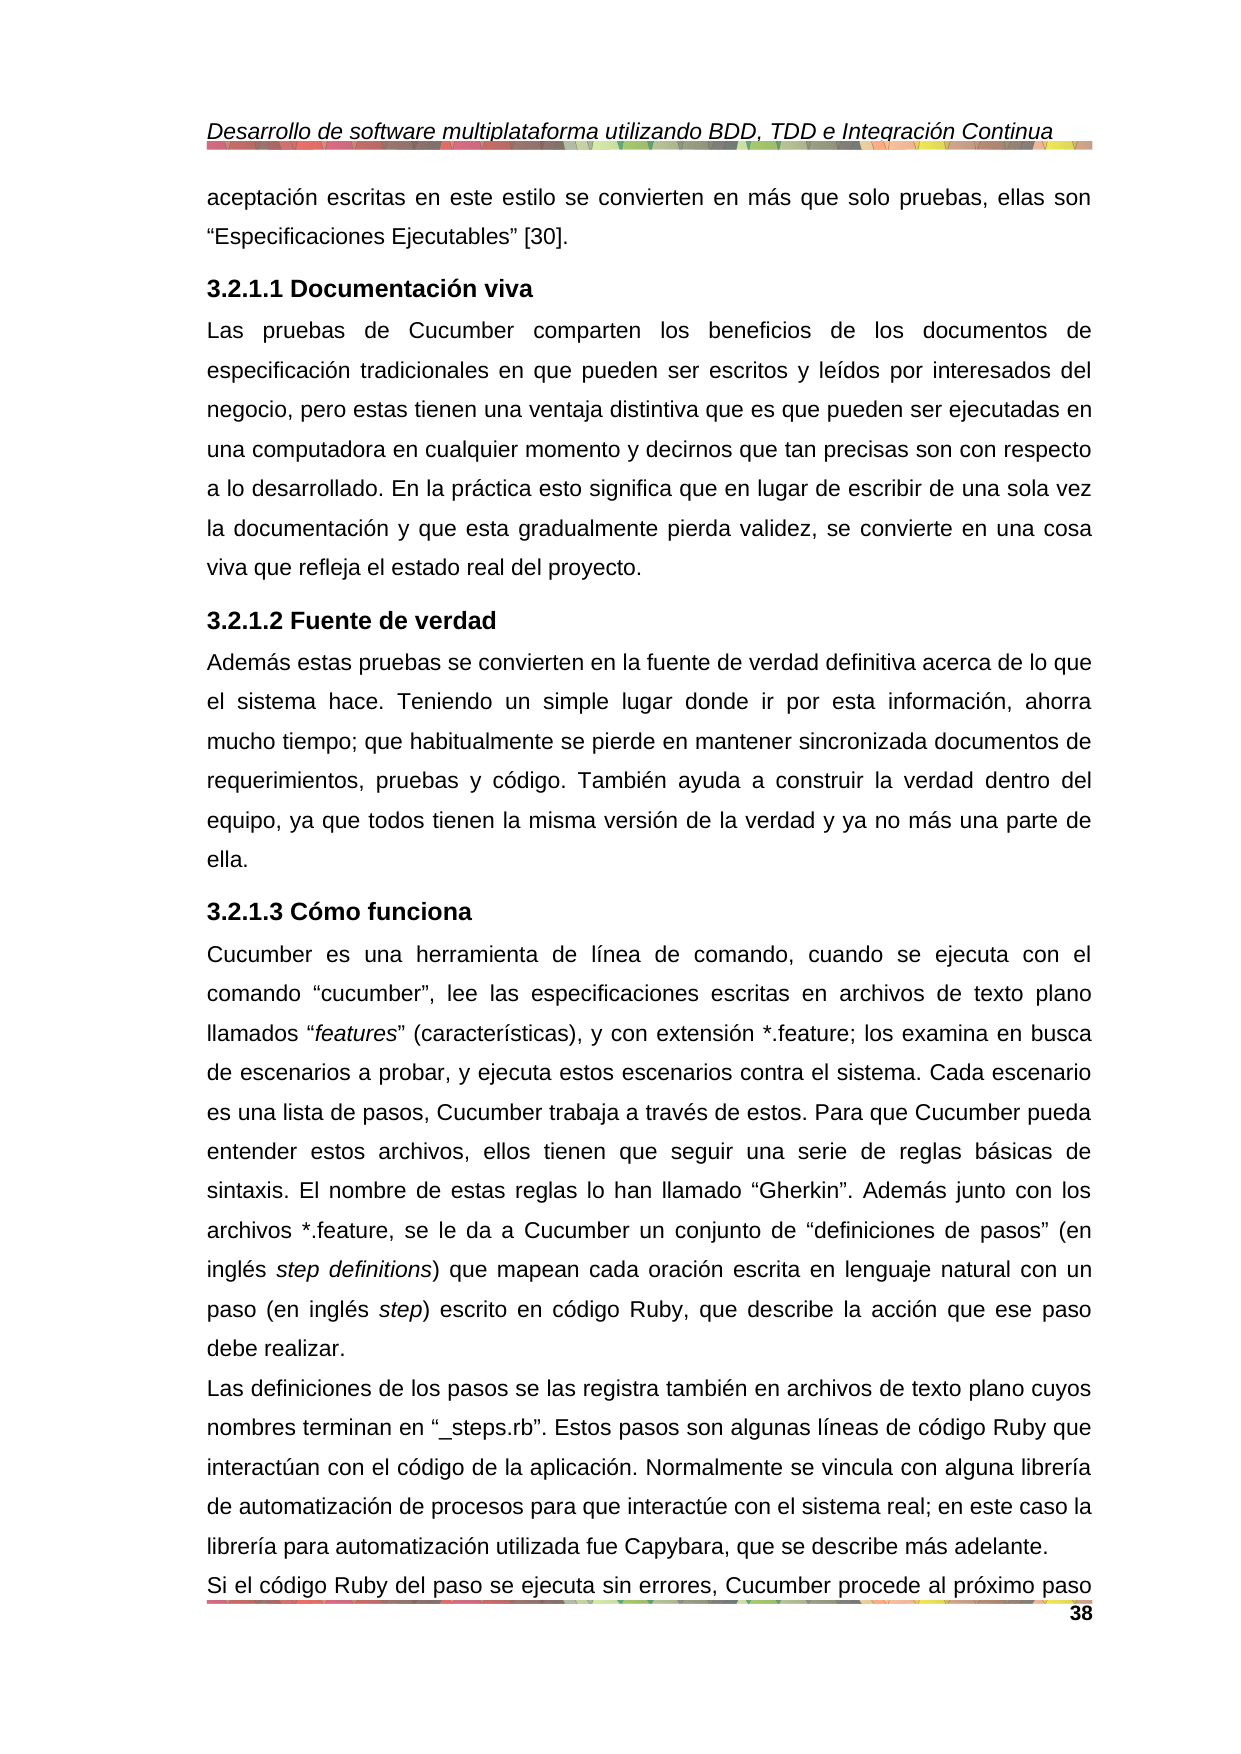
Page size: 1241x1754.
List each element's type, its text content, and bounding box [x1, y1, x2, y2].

text aceptación escritas en este estilo se convierten en más que solo pruebas, ellas son “Especificaciones Ejecutables” [30]. [207, 184, 1093, 249]
text Además estas pruebas se convierten en la fuente de verdad definitiva acerca de lo que el sistema hace. Teniendo un simple lugar donde ir por esta información, ahorra mucho tiempo; que habitualmente se pierde en mantener sincronizada documentos de requerimientos, pruebas y código. También ayuda a construir la verdad dentro del equipo, ya que todos tienen la misma versión de la verdad y ya no más una parte de ella. [207, 649, 1093, 872]
text 3.2.1.2 Fuente de verdad [207, 606, 1093, 634]
text 3.2.1.1 Documentación viva [207, 274, 1093, 303]
text Si el código Ruby del paso se ejecuta sin errores, Cucumber procede al próximo paso [207, 1572, 1093, 1598]
text 3.2.1.3 Cómo funciona [207, 897, 1093, 926]
text Las definiciones de los pasos se las registra también en archivos de texto plano cuyos nombres terminan en “_steps.rb”. Estos pasos son algunas líneas de código Ruby que interactúan con el código de la aplicación. Normalmente se vincula con alguna librería de automatización de procesos para que interactúe con el sistema real; en este caso la librería para automatización utilizada fue Capybara, que se describe más adelante. [207, 1375, 1093, 1559]
text Las pruebas de Cucumber comparten los beneficios de los documentos de especificación tradicionales en que pueden ser escritos y leídos por interesados del negocio, pero estas tienen una ventaja distintiva que es que pueden ser ejecutadas en una computadora en cualquier momento y decirnos que tan precisas son con respecto a lo desarrollado. En la práctica esto significa que en lugar de escribir de una sola vez la documentación y que esta gradualmente pierda validez, se convierte en una cosa viva que refleja el estado real del proyecto. [207, 317, 1093, 581]
text Cucumber es una herramienta de línea de comando, cuando se ejecuta con el comando “cucumber”, lee las especificaciones escritas en archivos de texto plano llamados “features” (características), y con extensión *.feature; los examina en busca de escenarios a probar, y ejecuta estos escenarios contra el sistema. Cada escenario es una lista de pasos, Cucumber trabaja a través de estos. Para que Cucumber pueda entender estos archivos, ellos tienen que seguir una serie de reglas básicas de sintaxis. El nombre de estas reglas lo han llamado “Gherkin”. Además junto con los archivos *.feature, se le da a Cucumber un conjunto de “definiciones de pasos” (en inglés step definitions) que mapean cada oración escrita en lenguaje natural con un paso (en inglés step) escrito en código Ruby, que describe la acción que ese paso debe realizar. [207, 941, 1093, 1362]
